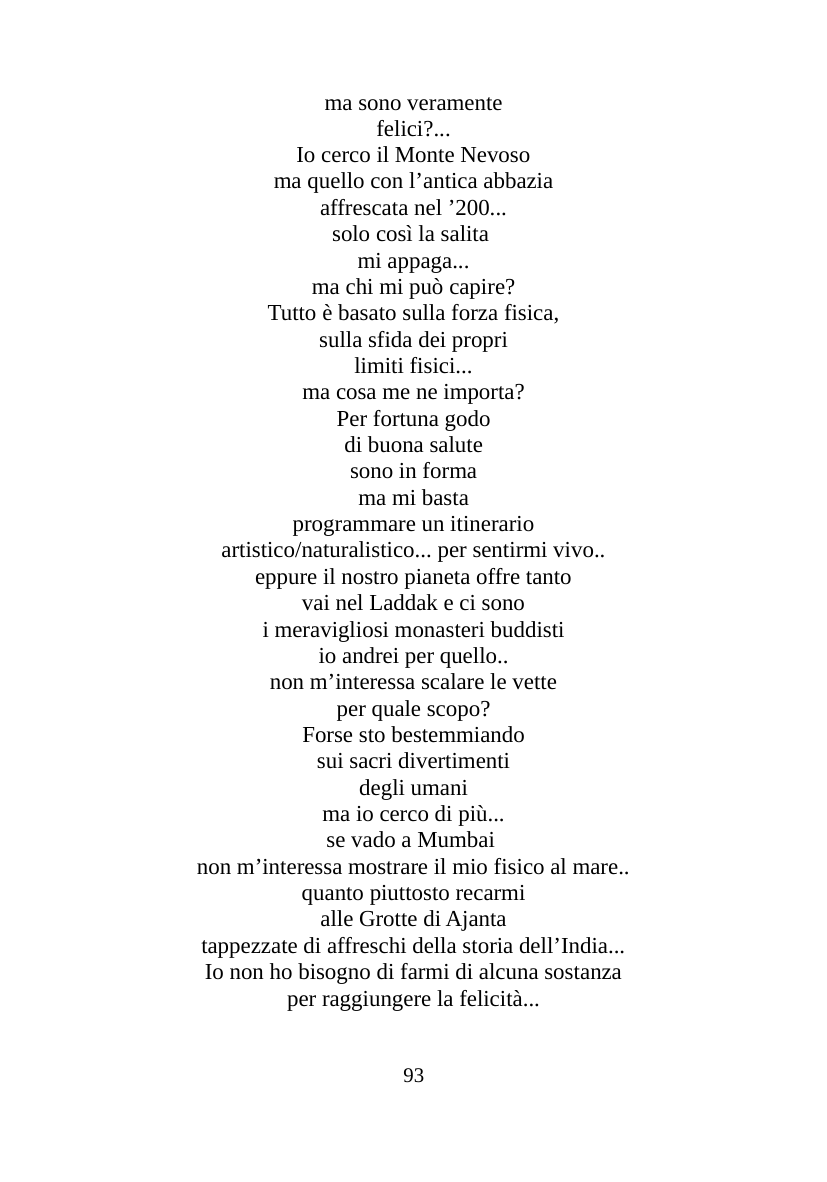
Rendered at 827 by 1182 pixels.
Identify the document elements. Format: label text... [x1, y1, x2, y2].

text non m’interessa scalare le vette [88, 668, 738, 695]
text sono in forma [88, 457, 738, 484]
text Per fortuna godo [88, 405, 738, 431]
text artistico/naturalistico... per sentirmi vivo.. [88, 537, 738, 563]
text quanto piuttosto recarmi [88, 879, 738, 906]
text ma mi basta [88, 484, 738, 510]
text Io non ho bisogno di farmi di alcuna sostanza [88, 958, 738, 984]
text felici?... [88, 115, 738, 141]
text ma cosa me ne importa? [88, 378, 738, 405]
text sui sacri divertimenti [88, 747, 738, 774]
text Tutto è basato sulla forza fisica, [88, 299, 738, 326]
text i meravigliosi monasteri buddisti [88, 616, 738, 642]
text Forse sto bestemmiando [88, 721, 738, 747]
text affrescata nel ’200... [88, 194, 738, 220]
text sulla sfida dei propri [88, 326, 738, 352]
text limiti fisici... [88, 352, 738, 378]
text mi appaga... [88, 247, 738, 273]
text tappezzate di affreschi della storia dell’India... [88, 932, 738, 958]
text ma chi mi può capire? [88, 273, 738, 299]
text ma quello con l’antica abbazia [88, 168, 738, 194]
text ma sono veramente [88, 88, 738, 115]
text di buona salute [88, 431, 738, 457]
text per quale scopo? [88, 695, 738, 721]
text Io cerco il Monte Nevoso [88, 141, 738, 168]
text io andrei per quello.. [88, 642, 738, 668]
text ma io cerco di più... [88, 800, 738, 826]
text alle Grotte di Ajanta [88, 906, 738, 932]
text non m’interessa mostrare il mio fisico al mare.. [88, 853, 738, 879]
text vai nel Laddak e ci sono [88, 589, 738, 616]
text degli umani [88, 774, 738, 800]
text solo così la salita [88, 220, 738, 247]
text se vado a Mumbai [88, 826, 738, 853]
text eppure il nostro pianeta offre tanto [88, 563, 738, 589]
text per raggiungere la felicità... [88, 984, 738, 1011]
text programmare un itinerario [88, 510, 738, 537]
